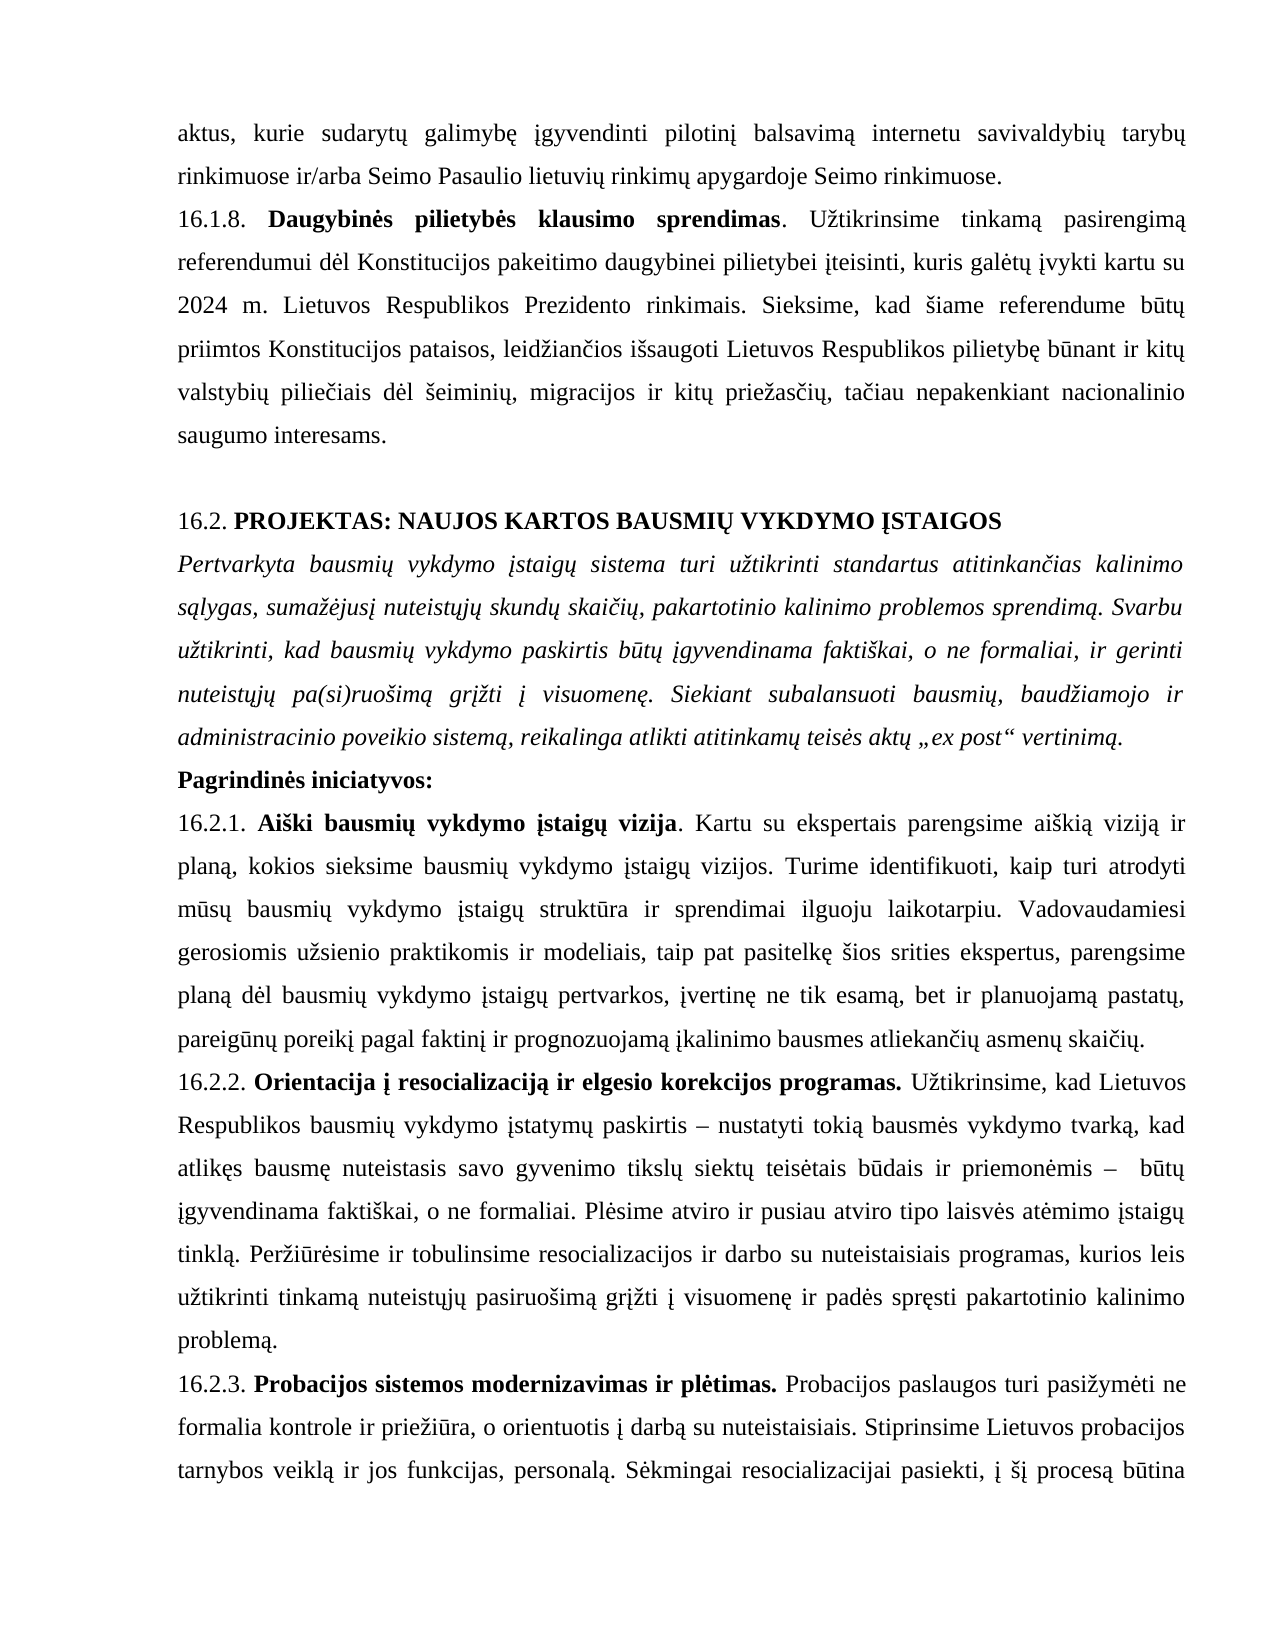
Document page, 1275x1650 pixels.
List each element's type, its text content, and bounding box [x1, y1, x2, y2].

text 16.2. PROJEKTAS: NAUJOS KARTOS BAUSMIŲ VYKDYMO ĮSTAIGOS [177, 506, 1186, 535]
text aktus, kurie sudarytų galimybę įgyvendinti pilotinį balsavimą internetu savivaldybių tarybų rinkimuose ir/arba Seimo Pasaulio lietuvių rinkimų apygardoje Seimo rinkimuose. [177, 118, 1186, 190]
text 16.2.3. Probacijos sistemos modernizavimas ir plėtimas. Probacijos paslaugos turi pasižymėti ne formalia kontrole ir priežiūra, o orientuotis į darbą su nuteistaisiais. Stiprinsime Lietuvos probacijos tarnybos veiklą ir jos funkcijas, personalą. Sėkmingai resocializacijai pasiekti, į šį procesą būtina [177, 1369, 1186, 1484]
text 16.1.8. Daugybinės pilietybės klausimo sprendimas. Užtikrinsime tinkamą pasirengimą referendumui dėl Konstitucijos pakeitimo daugybinei pilietybei įteisinti, kuris galėtų įvykti kartu su 2024 m. Lietuvos Respublikos Prezidento rinkimais. Sieksime, kad šiame referendume būtų priimtos Konstitucijos pataisos, leidžiančios išsaugoti Lietuvos Respublikos pilietybę būnant ir kitų valstybių piliečiais dėl šeiminių, migracijos ir kitų priežasčių, tačiau nepakenkiant nacionalinio saugumo interesams. [177, 204, 1186, 449]
text Pagrindinės iniciatyvos: [177, 765, 1186, 794]
text 16.2.1. Aiški bausmių vykdymo įstaigų vizija. Kartu su ekspertais parengsime aiškią viziją ir planą, kokios sieksime bausmių vykdymo įstaigų vizijos. Turime identifikuoti, kaip turi atrodyti mūsų bausmių vykdymo įstaigų struktūra ir sprendimai ilguoju laikotarpiu. Vadovaudamiesi gerosiomis užsienio praktikomis ir modeliais, taip pat pasitelkę šios srities ekspertus, parengsime planą dėl bausmių vykdymo įstaigų pertvarkos, įvertinę ne tik esamą, bet ir planuojamą pastatų, pareigūnų poreikį pagal faktinį ir prognozuojamą įkalinimo bausmes atliekančių asmenų skaičių. [177, 808, 1186, 1052]
text 16.2.2. Orientacija į resocializaciją ir elgesio korekcijos programas. Užtikrinsime, kad Lietuvos Respublikos bausmių vykdymo įstatymų paskirtis – nustatyti tokią bausmės vykdymo tvarką, kad atlikęs bausmę nuteistasis savo gyvenimo tikslų siektų teisėtais būdais ir priemonėmis – būtų įgyvendinama faktiškai, o ne formaliai. Plėsime atviro ir pusiau atviro tipo laisvės atėmimo įstaigų tinklą. Peržiūrėsime ir tobulinsime resocializacijos ir darbo su nuteistaisiais programas, kurios leis užtikrinti tinkamą nuteistųjų pasiruošimą grįžti į visuomenę ir padės spręsti pakartotinio kalinimo problemą. [177, 1067, 1186, 1354]
text Pertvarkyta bausmių vykdymo įstaigų sistema turi užtikrinti standartus atitinkančias kalinimo sąlygas, sumažėjusį nuteistųjų skundų skaičių, pakartotinio kalinimo problemos sprendimą. Svarbu užtikrinti, kad bausmių vykdymo paskirtis būtų įgyvendinama faktiškai, o ne formaliai, ir gerinti nuteistųjų pa(si)ruošimą grįžti į visuomenę. Siekiant subalansuoti bausmių, baudžiamojo ir administracinio poveikio sistemą, reikalinga atlikti atitinkamų teisės aktų „ex post“ vertinimą. [177, 549, 1186, 751]
